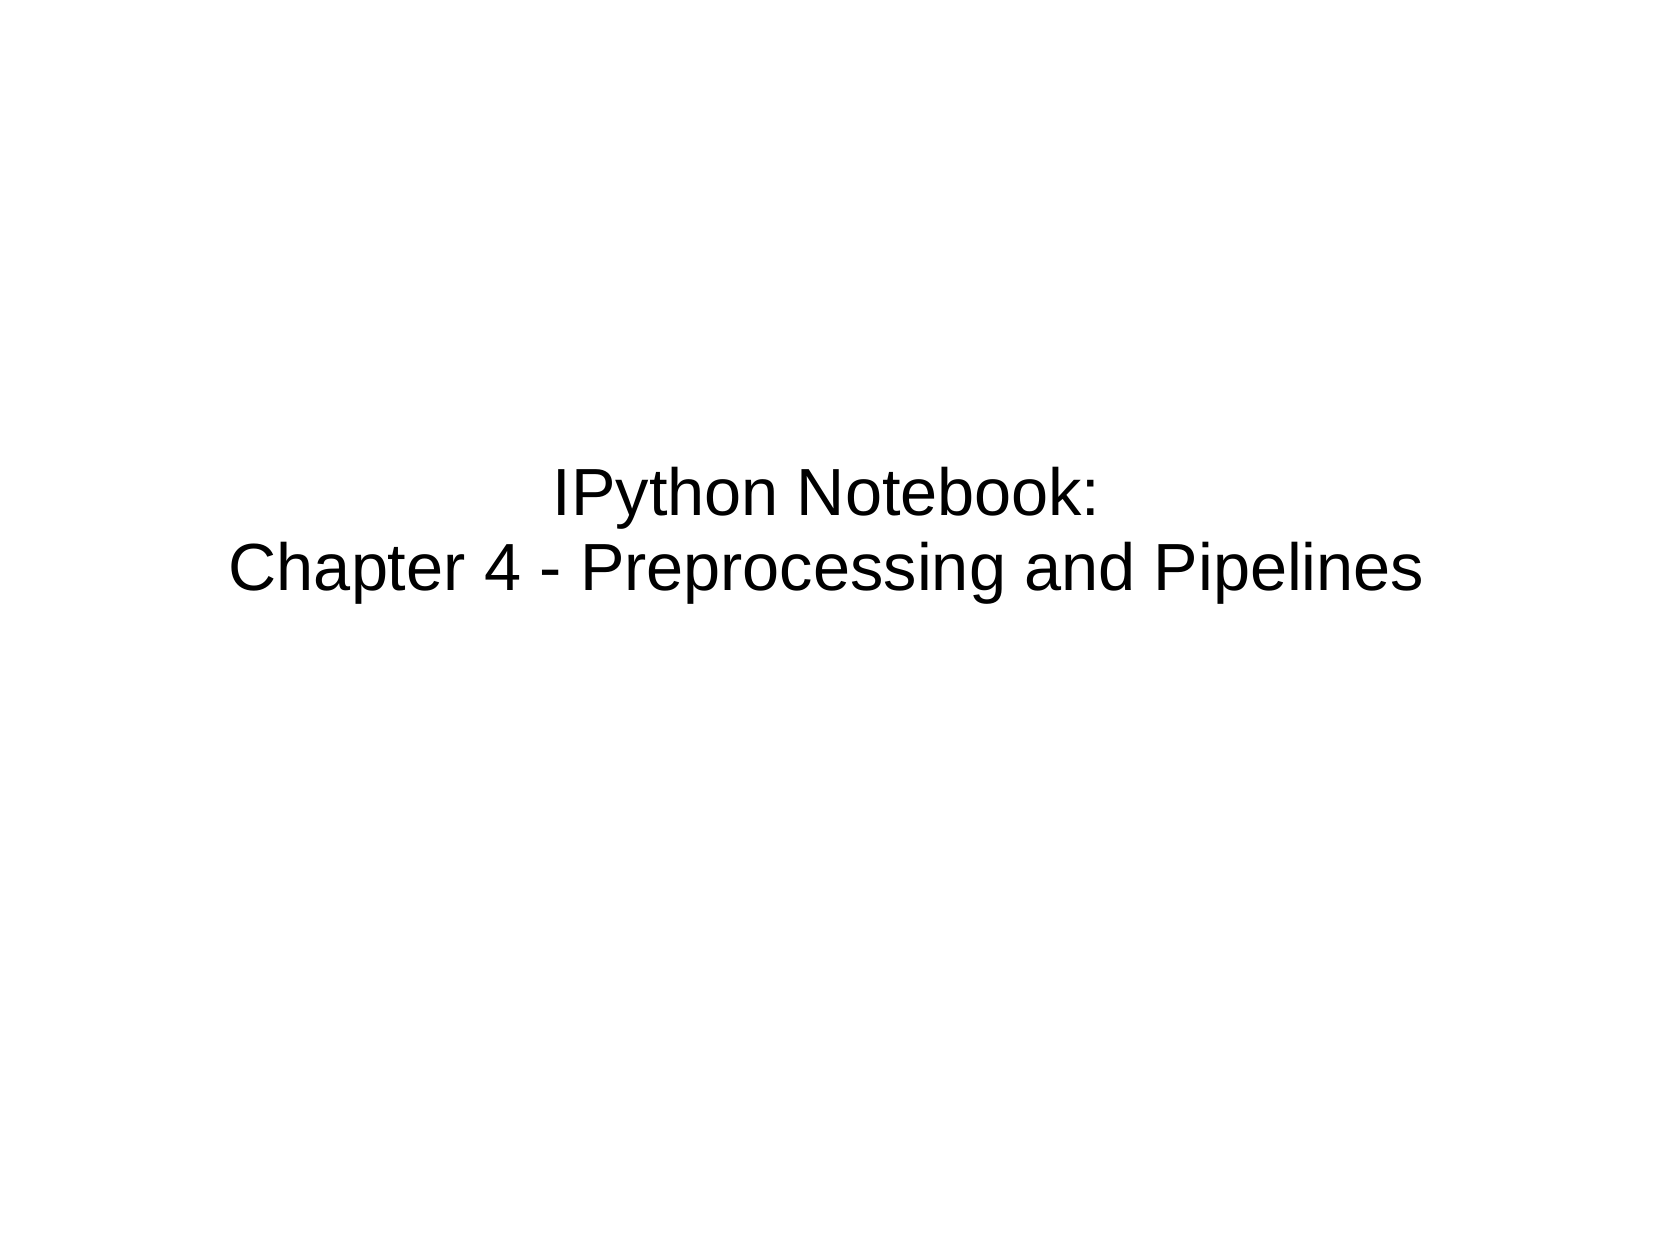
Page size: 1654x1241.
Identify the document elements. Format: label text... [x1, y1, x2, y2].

text_box IPython Notebook: Chapter 4 - Preprocessing and Pipelines [82, 49, 1571, 1010]
